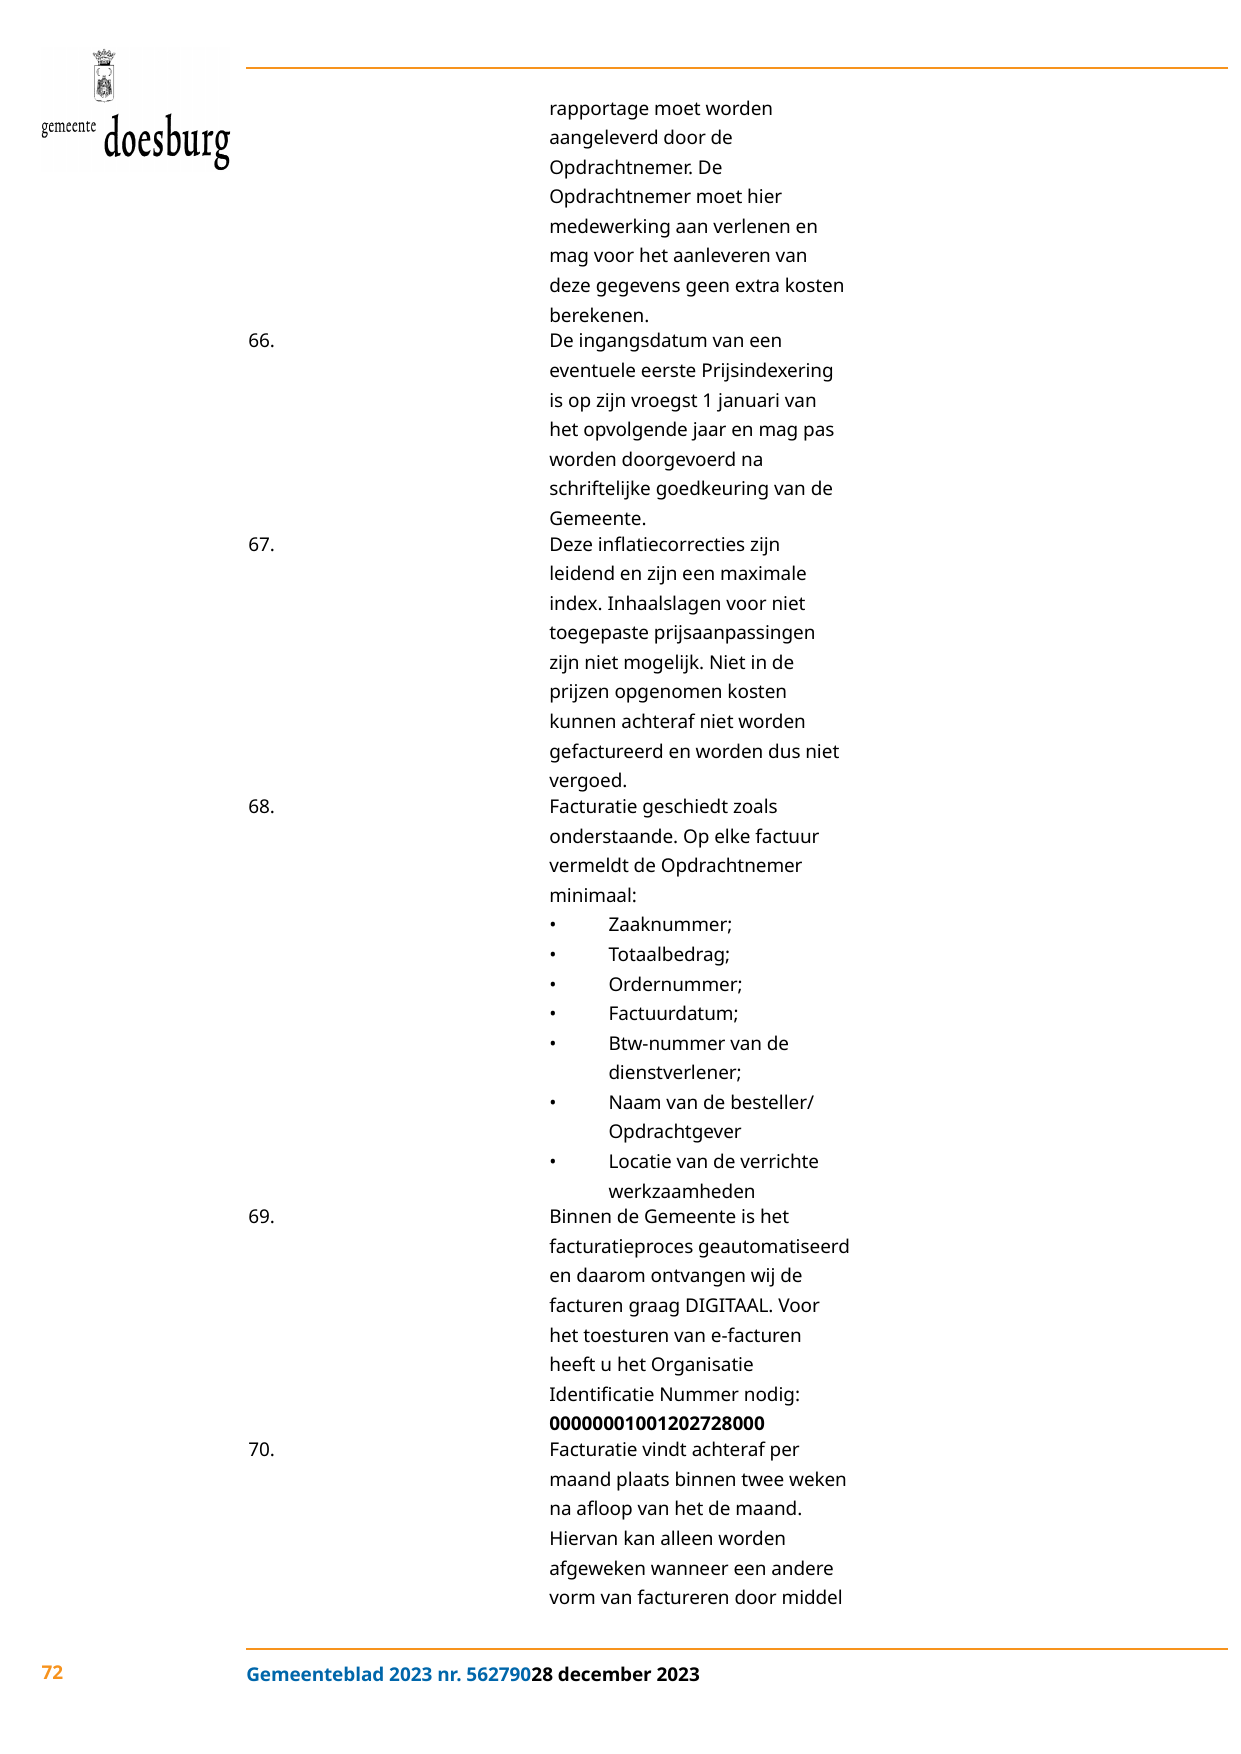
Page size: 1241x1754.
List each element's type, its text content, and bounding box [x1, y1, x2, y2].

table_cell [850, 1204, 1152, 1436]
table_cell Facturatie geschiedt zoals onderstaande. Op elke factuur vermeldt de Opdrachtnemer minimaal: Zaaknummer; Totaalbedrag; Ordernummer; Factuurdatum; Btw-nummer van de dienstverlener; Naam van de besteller/ Opdrachtgever Locatie van de verrichte werkzaamheden [549, 793, 850, 1203]
table_cell 69. [248, 1204, 549, 1436]
table_cell [850, 328, 1152, 531]
table_cell 68. [248, 793, 549, 1203]
table_cell Deze inflatiecorrecties zijn leidend en zijn een maximale index. Inhaalslagen voor niet toegepaste prijsaanpassingen zijn niet mogelijk. Niet in de prijzen opgenomen kosten kunnen achteraf niet worden gefactureerd en worden dus niet vergoed. [549, 531, 850, 793]
table_cell rapportage moet worden aangeleverd door de Opdrachtnemer. De Opdrachtnemer moet hier medewerking aan verlenen en mag voor het aanleveren van deze gegevens geen extra kosten berekenen. [549, 95, 850, 328]
picture [41, 47, 231, 172]
table_cell [850, 793, 1152, 1203]
table_cell [850, 1436, 1152, 1610]
table_cell 70. [248, 1436, 549, 1610]
table_cell Facturatie vindt achteraf per maand plaats binnen twee weken na afloop van het de maand. Hiervan kan alleen worden afgeweken wanneer een andere vorm van factureren door middel [549, 1436, 850, 1610]
table_cell 66. [248, 328, 549, 531]
table_cell De ingangsdatum van een eventuele eerste Prijsindexering is op zijn vroegst 1 januari van het opvolgende jaar en mag pas worden doorgevoerd na schriftelijke goedkeuring van de Gemeente. [549, 328, 850, 531]
table_cell [850, 95, 1152, 328]
table_cell [248, 95, 549, 328]
table_cell Binnen de Gemeente is het facturatieproces geautomatiseerd en daarom ontvangen wij de facturen graag DIGITAAL. Voor het toesturen van e-facturen heeft u het Organisatie Identificatie Nummer nodig: 00000001001202728000 [549, 1204, 850, 1436]
table_cell 67. [248, 531, 549, 793]
table_cell [850, 531, 1152, 793]
